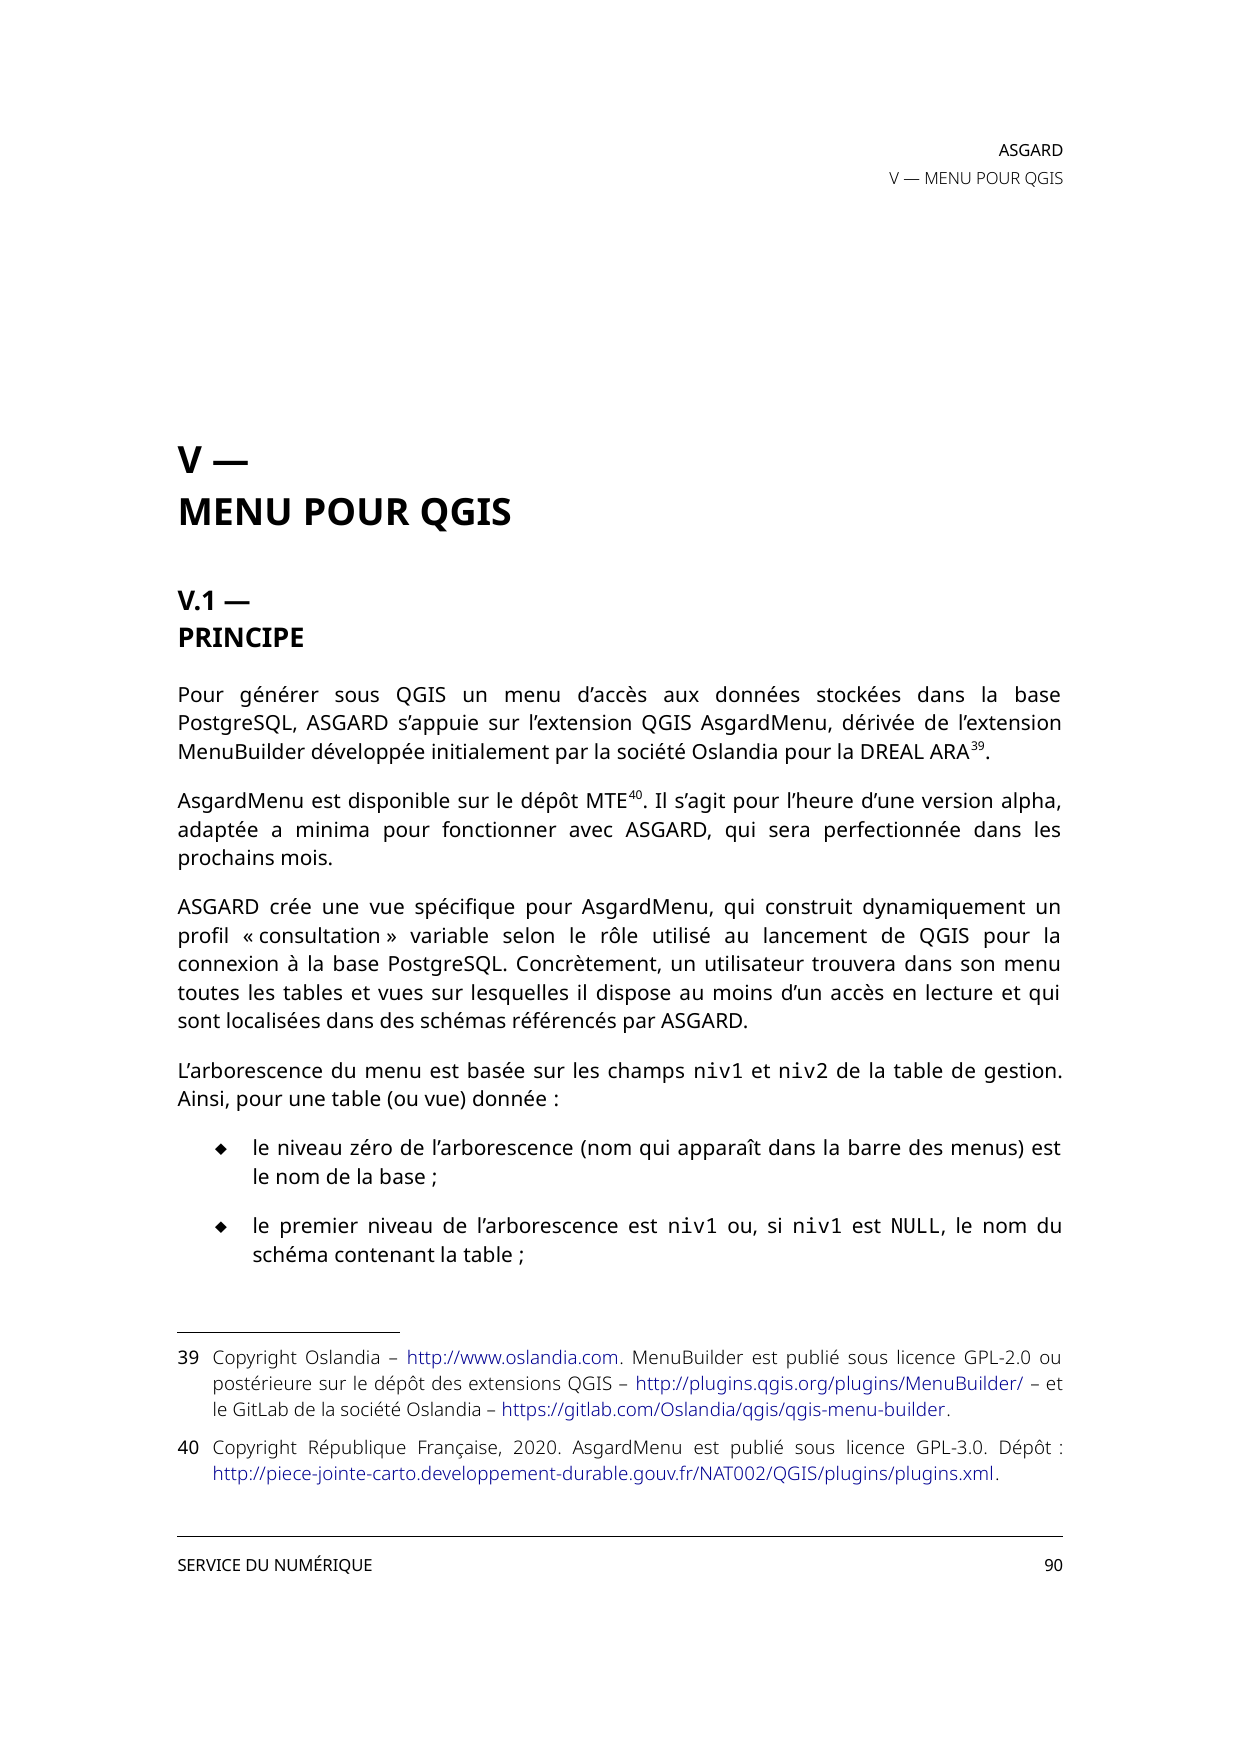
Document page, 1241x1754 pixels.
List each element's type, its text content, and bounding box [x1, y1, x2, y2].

text Copyright Oslandia – http://www.oslandia.com. MenuBuilder est publié sous licence GPL-2.0 ou postérieure sur le dépôt des extensions QGIS – http://plugins.qgis.org/plugins/MenuBuilder/ – et le GitLab de la société Oslandia – https://gitlab.com/Oslandia/qgis/qgis-menu-builder. [177, 1344, 1063, 1422]
list le niveau zéro de l’arborescence (nom qui apparaît dans la barre des menus) est le nom de la base ; [215, 1133, 1063, 1190]
text AsgardMenu est disponible sur le dépôt MTE. Il s’agit pour l’heure d’une version alpha, adaptée a minima pour fonctionner avec ASGARD, qui sera perfectionnée dans les prochains mois. [177, 786, 1063, 872]
text Copyright République Française, 2020. AsgardMenu est publié sous licence GPL-3.0. Dépôt : http://piece-jointe-carto.developpement-durable.gouv.fr/NAT002/QGIS/plugins/plugins.xml. [177, 1434, 1063, 1486]
subtitle Menu pour QGIS [177, 434, 1063, 536]
subtitle Principe [177, 576, 1063, 658]
list le premier niveau de l’arborescence est niv1 ou, si niv1 est NULL, le nom du schéma contenant la table ; [215, 1211, 1063, 1268]
text Pour générer sous QGIS un menu d’accès aux données stockées dans la base PostgreSQL, ASGARD s’appuie sur l’extension QGIS AsgardMenu, dérivée de l’extension MenuBuilder développée initialement par la société Oslandia pour la DREAL ARA. [177, 680, 1063, 765]
text ASGARD crée une vue spécifique pour AsgardMenu, qui construit dynamiquement un profil « consultation » variable selon le rôle utilisé au lancement de QGIS pour la connexion à la base PostgreSQL. Concrètement, un utilisateur trouvera dans son menu toutes les tables et vues sur lesquelles il dispose au moins d’un accès en lecture et qui sont localisées dans des schémas référencés par ASGARD. [177, 892, 1063, 1035]
text L’arborescence du menu est basée sur les champs niv1 et niv2 de la table de gestion. Ainsi, pour une table (ou vue) donnée : [177, 1056, 1063, 1113]
